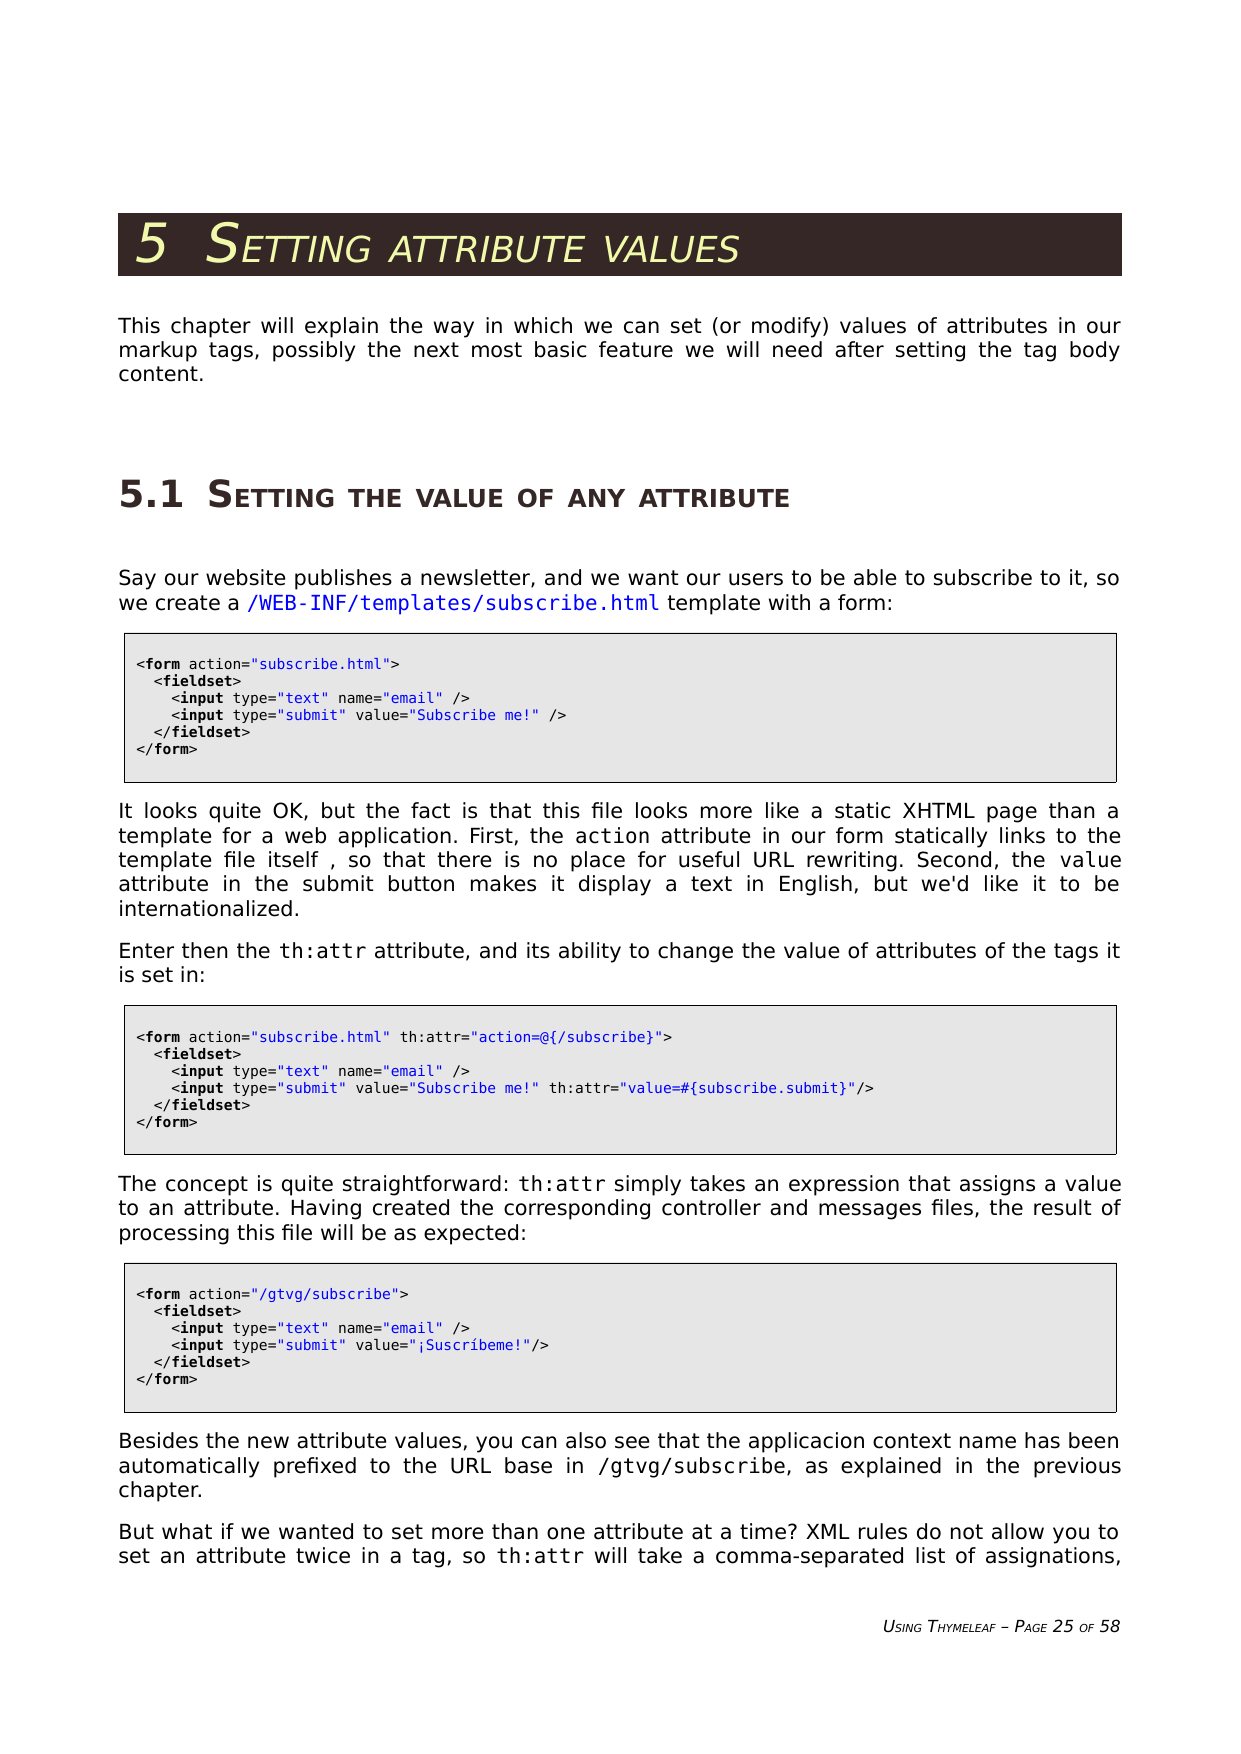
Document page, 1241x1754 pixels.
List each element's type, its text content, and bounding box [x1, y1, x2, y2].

text This chapter will explain the way in which we can set (or modify) values of attributes in our markup tags, possibly the next most basic feature we will need after setting the tag body content. [118, 314, 1122, 387]
text <form action="subscribe.html" th:attr="action=@{/subscribe}"> <fieldset> <input type="text" name="email" /> <input type="submit" value="Subscribe me!" th:attr="value=#{subscribe.submit}"/> </fieldset> </form> [125, 1006, 1116, 1154]
text The concept is quite straightforward: th:attr simply takes an expression that assigns a value to an attribute. Having created the corresponding controller and messages files, the result of processing this file will be as expected: [118, 1172, 1122, 1245]
text Besides the new attribute values, you can also see that the applicacion context name has been automatically prefixed to the URL base in /gtvg/subscribe, as explained in the previous chapter. [118, 1429, 1122, 1502]
text It looks quite OK, but the fact is that this file looks more like a static XHTML page than a template for a web application. First, the action attribute in our form statically links to the template file itself , so that there is no place for useful URL rewriting. Second, the value attribute in the submit button makes it display a text in English, but we'd like it to be internationalized. [118, 799, 1122, 921]
text <form action="/gtvg/subscribe"> <fieldset> <input type="text" name="email" /> <input type="submit" value="¡Suscríbeme!"/> </fieldset> </form> [125, 1264, 1116, 1412]
subtitle Setting the value of any attribute [118, 472, 1122, 516]
text Say our website publishes a newsletter, and we want our users to be able to subscribe to it, so we create a /WEB-INF/templates/subscribe.html template with a form: [118, 566, 1122, 615]
text Enter then the th:attr attribute, and its ability to change the value of attributes of the tags it is set in: [118, 939, 1122, 987]
text <form action="subscribe.html"> <fieldset> <input type="text" name="email" /> <input type="submit" value="Subscribe me!" /> </fieldset> </form> [125, 634, 1116, 782]
text But what if we wanted to set more than one attribute at a time? XML rules do not allow you to set an attribute twice in a tag, so th:attr will take a comma-separated list of assignations, [118, 1520, 1122, 1569]
subtitle Setting attribute values [118, 213, 1122, 276]
